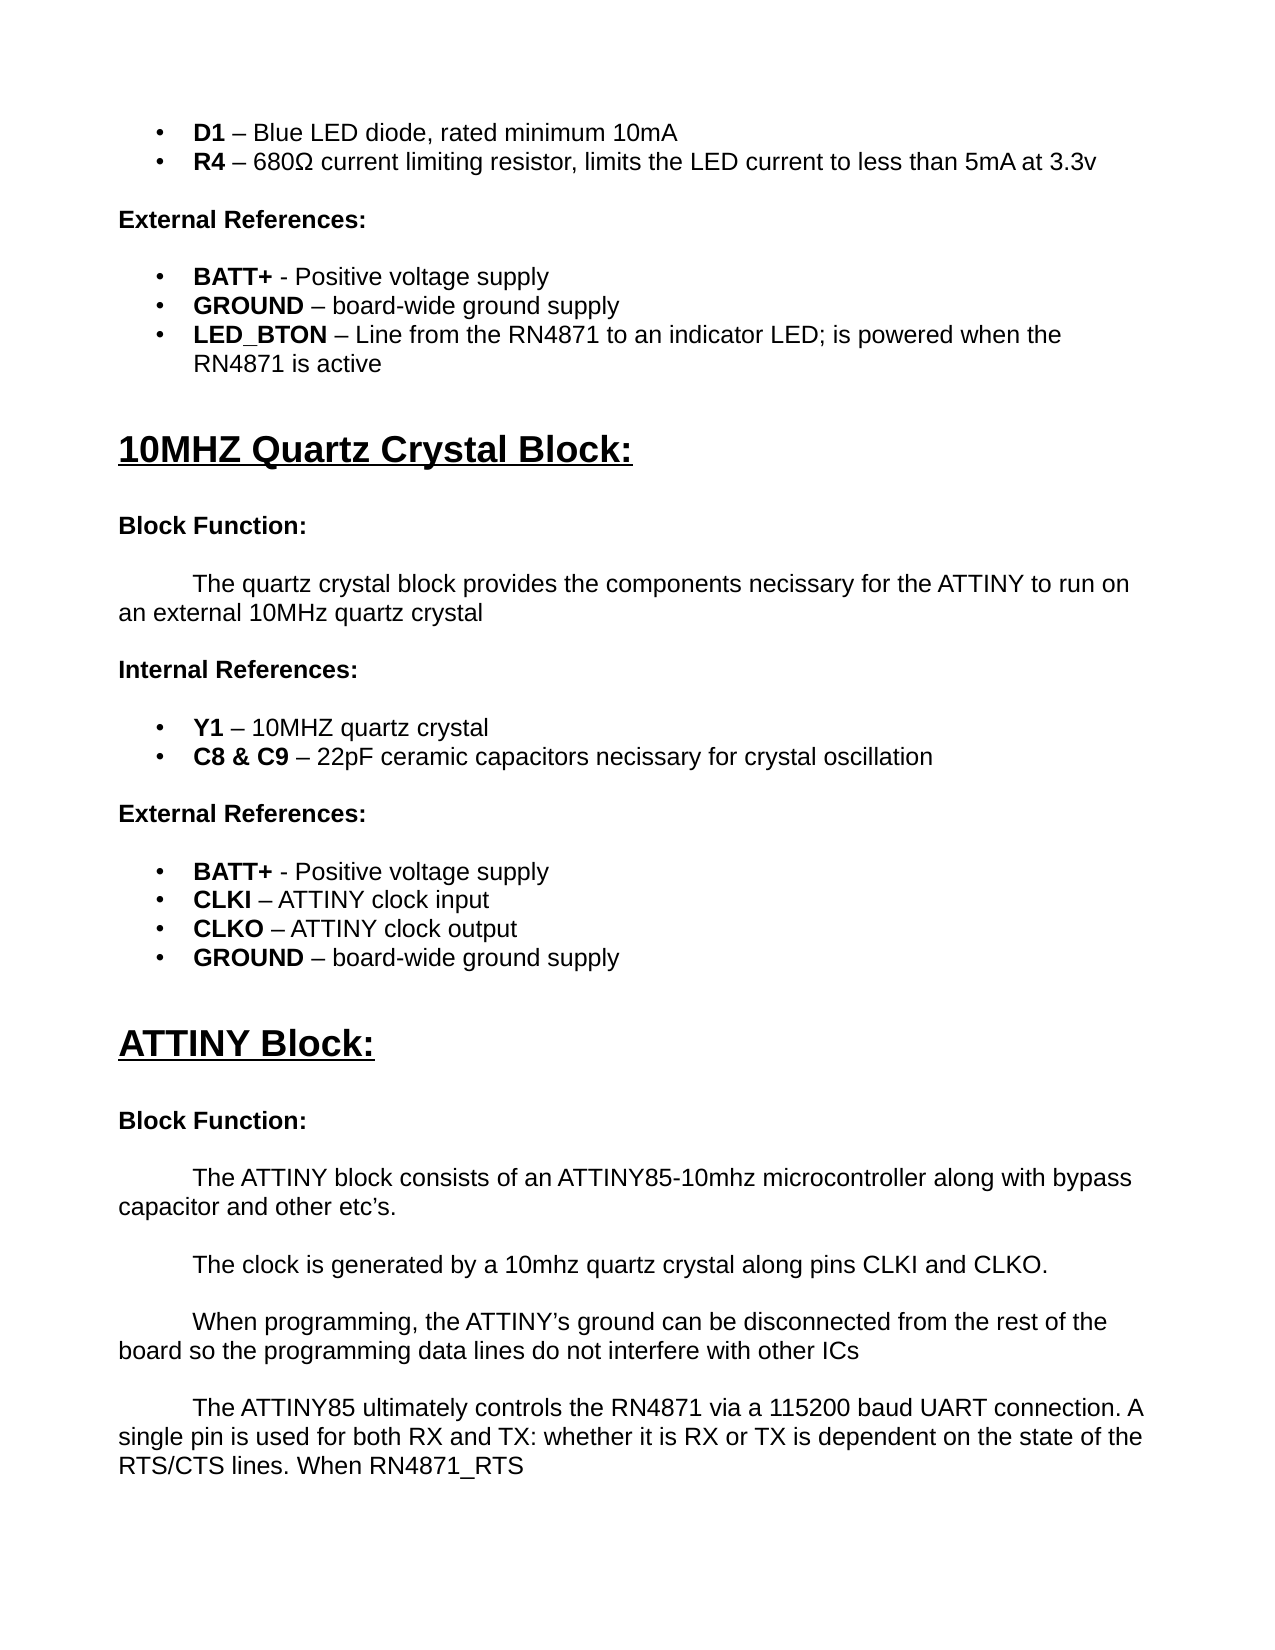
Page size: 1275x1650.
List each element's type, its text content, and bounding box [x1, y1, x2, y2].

list C8 & C9 – 22pF ceramic capacitors necissary for crystal oscillation [156, 741, 1157, 770]
text External References: [118, 204, 1157, 233]
list GROUND – board-wide ground supply [156, 291, 1157, 320]
list CLKO – ATTINY clock output [156, 914, 1157, 943]
text The quartz crystal block provides the components necissary for the ATTINY to run on an external 10MHz quartz crystal [118, 569, 1157, 626]
list R4 – 680Ω current limiting resistor, limits the LED current to less than 5mA at 3.3v [156, 147, 1157, 176]
list BATT+ - Positive voltage supply [156, 262, 1157, 291]
list CLKI – ATTINY clock input [156, 885, 1157, 914]
text When programming, the ATTINY’s ground can be disconnected from the rest of the board so the programming data lines do not interfere with other ICs [118, 1307, 1157, 1365]
list BATT+ - Positive voltage supply [156, 857, 1157, 885]
subtitle ATTINY Block: [118, 1022, 1157, 1065]
text The ATTINY block consists of an ATTINY85-10mhz microcontroller along with bypass capacitor and other etc’s. [118, 1163, 1157, 1221]
list LED_BTON – Line from the RN4871 to an indicator LED; is powered when the RN4871 is active [156, 320, 1157, 377]
text External References: [118, 799, 1157, 828]
text Internal References: [118, 655, 1157, 684]
list GROUND – board-wide ground supply [156, 943, 1157, 972]
text The clock is generated by a 10mhz quartz crystal along pins CLKI and CLKO. [118, 1250, 1157, 1278]
list Y1 – 10MHZ quartz crystal [156, 713, 1157, 741]
subtitle 10MHZ Quartz Crystal Block: [118, 427, 1157, 470]
text Block Function: [118, 1106, 1157, 1135]
list D1 – Blue LED diode, rated minimum 10mA [156, 118, 1157, 147]
text The ATTINY85 ultimately controls the RN4871 via a 115200 baud UART connection. A single pin is used for both RX and TX: whether it is RX or TX is dependent on the state of the RTS/CTS lines. When RN4871_RTS [118, 1393, 1157, 1480]
text Block Function: [118, 511, 1157, 540]
